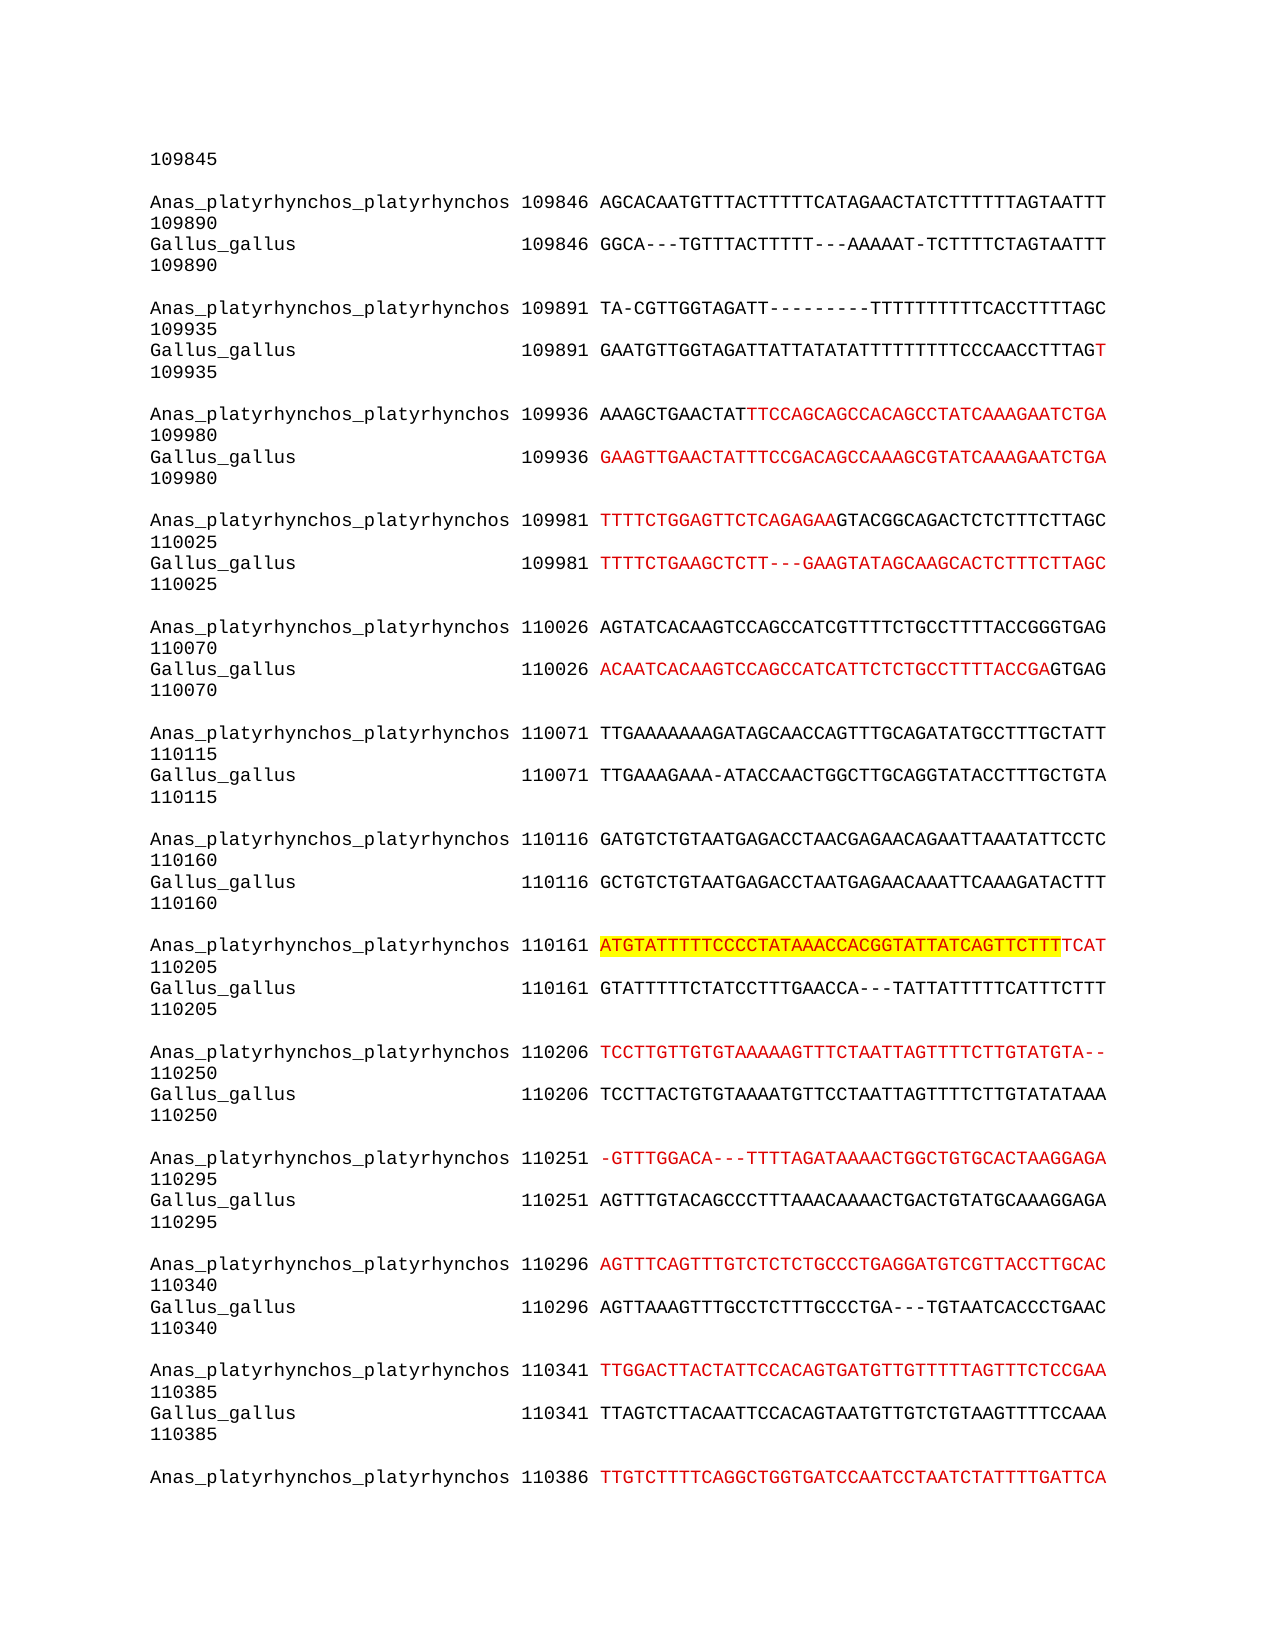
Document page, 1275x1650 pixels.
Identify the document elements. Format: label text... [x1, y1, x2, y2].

text Anas_platyrhynchos_platyrhynchos 109981 TTTTCTGGAGTTCTCAGAGAAGTACGGCAGACTCTCTTTCTTAGC 110025 [150, 511, 1125, 554]
text Gallus_gallus 109936 GAAGTTGAACTATTTCCGACAGCCAAAGCGTATCAAAGAATCTGA 109980 [150, 447, 1125, 490]
text Anas_platyrhynchos_platyrhynchos 110026 AGTATCACAAGTCCAGCCATCGTTTTCTGCCTTTTACCGGGTGAG 110070 [150, 617, 1125, 660]
text Anas_platyrhynchos_platyrhynchos 109936 AAAGCTGAACTATTTCCAGCAGCCACAGCCTATCAAAGAATCTGA 109980 [150, 405, 1125, 447]
text Gallus_gallus 110026 ACAATCACAAGTCCAGCCATCATTCTCTGCCTTTTACCGAGTGAG 110070 [150, 660, 1125, 702]
text Gallus_gallus 110206 TCCTTACTGTGTAAAATGTTCCTAATTAGTTTTCTTGTATATAAA 110250 [150, 1085, 1125, 1127]
text Gallus_gallus 110251 AGTTTGTACAGCCCTTTAAACAAAACTGACTGTATGCAAAGGAGA 110295 [150, 1191, 1125, 1234]
text Anas_platyrhynchos_platyrhynchos 110206 TCCTTGTTGTGTAAAAAGTTTCTAATTAGTTTTCTTGTATGTA‑‑ 110250 [150, 1042, 1125, 1085]
text Gallus_gallus 109891 GAATGTTGGTAGATTATTATATATTTTTTTTTCCCAACCTTTAGT 109935 [150, 341, 1125, 384]
text Anas_platyrhynchos_platyrhynchos 110251 ‑GTTTGGACA‑‑‑TTTTAGATAAAACTGGCTGTGCACTAAGGAGA 110295 [150, 1149, 1125, 1191]
text Anas_platyrhynchos_platyrhynchos 110386 TTGTCTTTTCAGGCTGGTGATCCAATCCTAATCTATTTTGATTCA [150, 1467, 1125, 1489]
text Gallus_gallus 110116 GCTGTCTGTAATGAGACCTAATGAGAACAAATTCAAAGATACTTT 110160 [150, 872, 1125, 915]
text Anas_platyrhynchos_platyrhynchos 110161 ATGTATTTTTCCCCTATAAACCACGGTATTATCAGTTCTTTTCAT 110205 [150, 936, 1125, 979]
text 109845 [150, 150, 1125, 171]
text Anas_platyrhynchos_platyrhynchos 110071 TTGAAAAAAAGATAGCAACCAGTTTGCAGATATGCCTTTGCTATT 110115 [150, 724, 1125, 766]
text Gallus_gallus 110161 GTATTTTTCTATCCTTTGAACCA‑‑‑TATTATTTTTCATTTCTTT 110205 [150, 979, 1125, 1021]
text Anas_platyrhynchos_platyrhynchos 110341 TTGGACTTACTATTCCACAGTGATGTTGTTTTTAGTTTCTCCGAA 110385 [150, 1361, 1125, 1404]
text Anas_platyrhynchos_platyrhynchos 110116 GATGTCTGTAATGAGACCTAACGAGAACAGAATTAAATATTCCTC 110160 [150, 830, 1125, 872]
text Gallus_gallus 110296 AGTTAAAGTTTGCCTCTTTGCCCTGA‑‑‑TGTAATCACCCTGAAC 110340 [150, 1297, 1125, 1340]
text Gallus_gallus 110341 TTAGTCTTACAATTCCACAGTAATGTTGTCTGTAAGTTTTCCAAA 110385 [150, 1404, 1125, 1446]
text Anas_platyrhynchos_platyrhynchos 110296 AGTTTCAGTTTGTCTCTCTGCCCTGAGGATGTCGTTACCTTGCAC 110340 [150, 1255, 1125, 1297]
text Anas_platyrhynchos_platyrhynchos 109846 AGCACAATGTTTACTTTTTCATAGAACTATCTTTTTTAGTAATTT 109890 [150, 192, 1125, 235]
text Gallus_gallus 109981 TTTTCTGAAGCTCTT‑‑‑GAAGTATAGCAAGCACTCTTTCTTAGC 110025 [150, 554, 1125, 596]
text Gallus_gallus 110071 TTGAAAGAAA‑ATACCAACTGGCTTGCAGGTATACCTTTGCTGTA 110115 [150, 766, 1125, 809]
text Anas_platyrhynchos_platyrhynchos 109891 TA‑CGTTGGTAGATT‑‑‑‑‑‑‑‑‑TTTTTTTTTTCACCTTTTAGC 109935 [150, 299, 1125, 341]
text Gallus_gallus 109846 GGCA‑‑‑TGTTTACTTTTT‑‑‑AAAAAT‑TCTTTTCTAGTAATTT 109890 [150, 235, 1125, 277]
